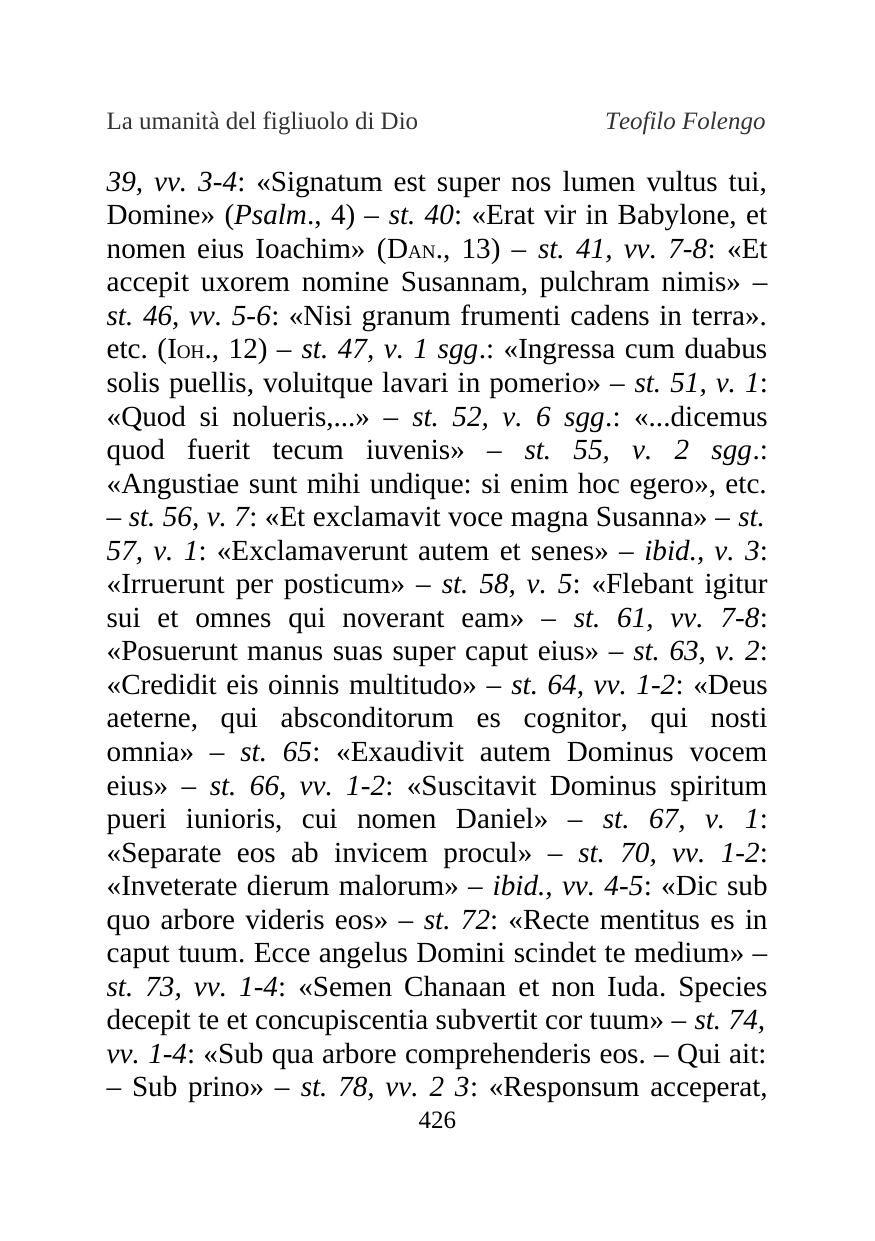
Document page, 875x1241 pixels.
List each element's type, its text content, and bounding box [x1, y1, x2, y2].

text 39, vv. 3-4: «Signatum est super nos lumen vultus tui, Domine» (Psalm., 4) – st. 40: «Erat vir in Babylone, et nomen eius Ioachim» (Dan., 13) – st. 41, vv. 7-8: «Et accepit uxorem nomine Susannam, pulchram nimis» – st. 46, vv. 5-6: «Nisi granum frumenti cadens in terra». etc. (Ioh., 12) – st. 47, v. 1 sgg.: «Ingressa cum duabus solis puellis, voluitque lavari in pomerio» – st. 51, v. 1: «Quod si nolueris,...» – st. 52, v. 6 sgg.: «...dicemus quod fuerit tecum iuvenis» – st. 55, v. 2 sgg.: «Angustiae sunt mihi undique: si enim hoc egero», etc. – st. 56, v. 7: «Et exclamavit voce magna Susanna» – st. 57, v. 1: «Exclamaverunt autem et senes» – ibid., v. 3: «Irruerunt per posticum» – st. 58, v. 5: «Flebant igitur sui et omnes qui noverant eam» – st. 61, vv. 7-8: «Posuerunt manus suas super caput eius» – st. 63, v. 2: «Credidit eis oinnis multitudo» – st. 64, vv. 1-2: «Deus aeterne, qui absconditorum es cognitor, qui nosti omnia» – st. 65: «Exaudivit autem Dominus vocem eius» – st. 66, vv. 1-2: «Suscitavit Dominus spiritum pueri iunioris, cui nomen Daniel» – st. 67, v. 1: «Separate eos ab invicem procul» – st. 70, vv. 1-2: «Inveterate dierum malorum» – ibid., vv. 4-5: «Dic sub quo arbore videris eos» – st. 72: «Recte mentitus es in caput tuum. Ecce angelus Domini scindet te medium» – st. 73, vv. 1-4: «Semen Chanaan et non Iuda. Species decepit te et concupiscentia subvertit cor tuum» – st. 74, vv. 1-4: «Sub qua arbore comprehenderis eos. – Qui ait: – Sub prino» – st. 78, vv. 2 3: «Responsum acceperat, [106, 164, 768, 1103]
